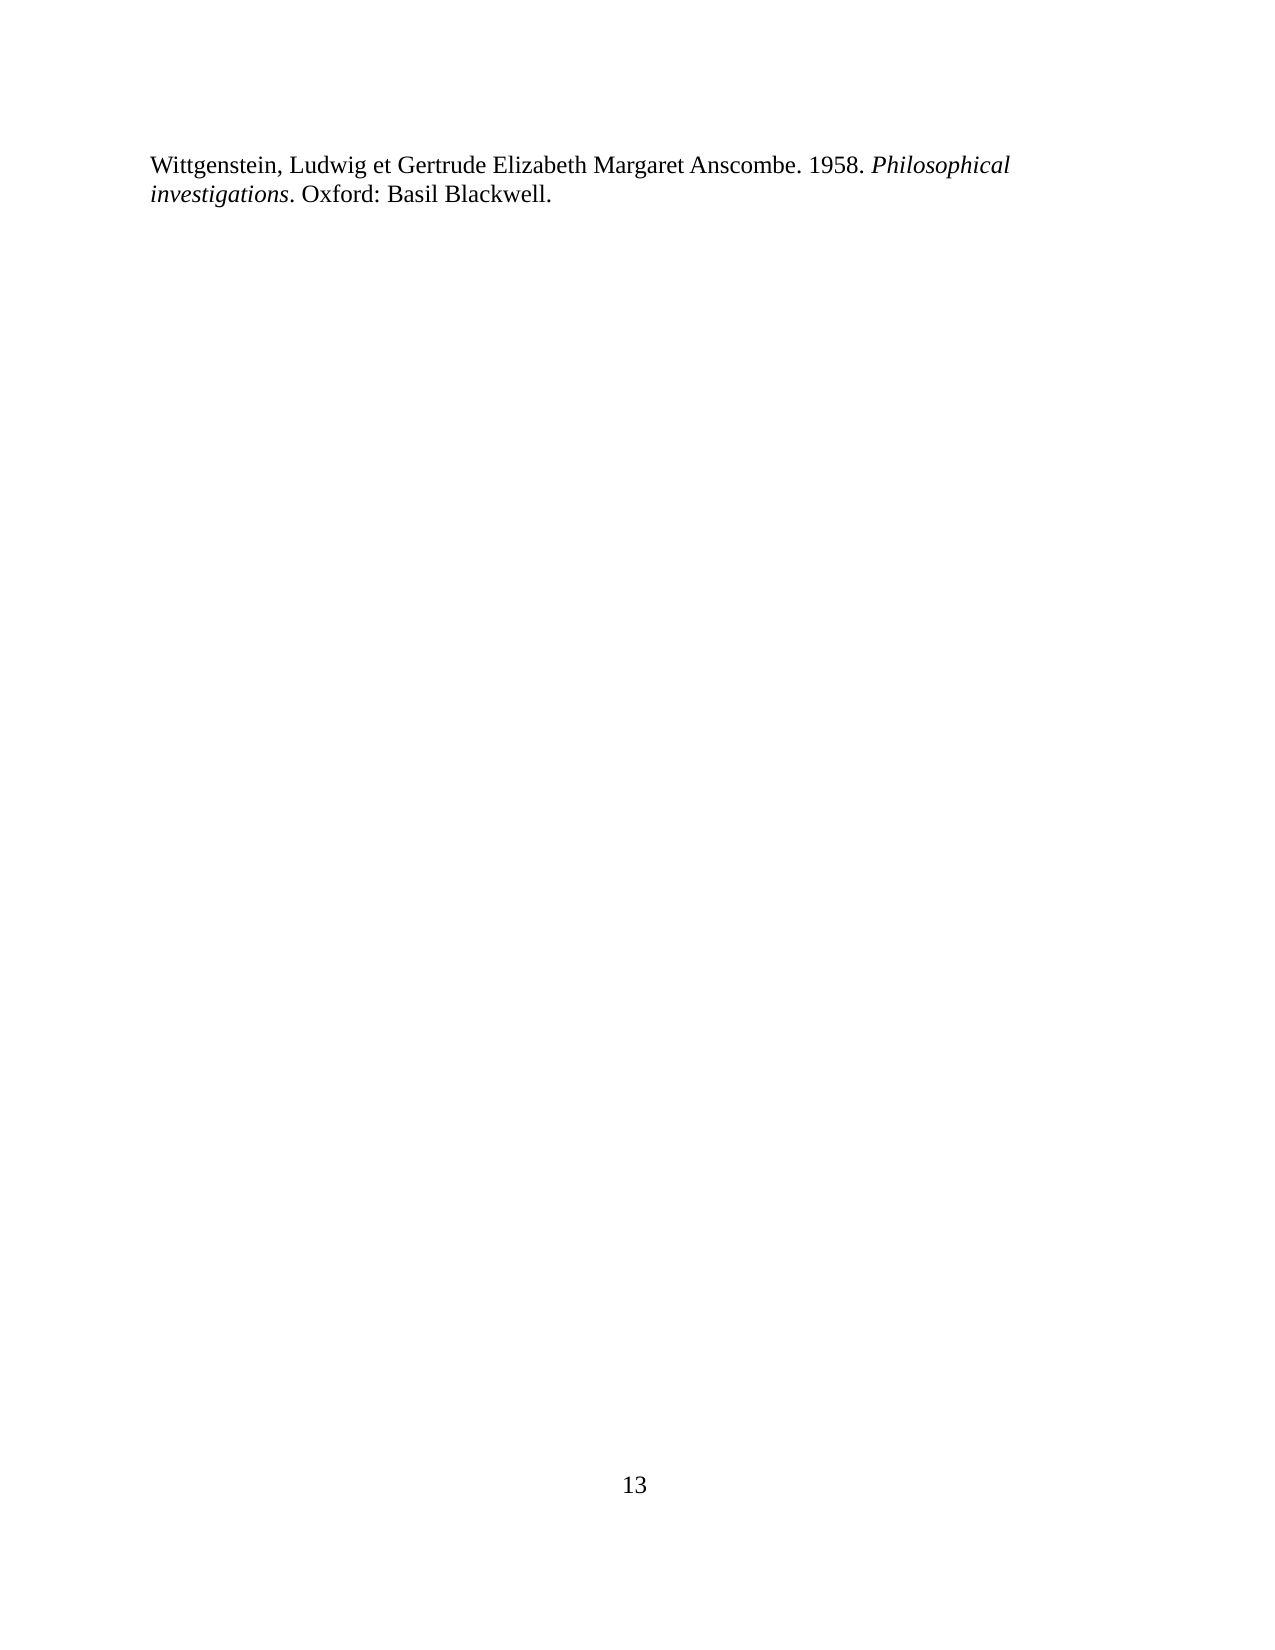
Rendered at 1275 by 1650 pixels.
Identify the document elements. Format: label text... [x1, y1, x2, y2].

text Wittgenstein, Ludwig et Gertrude Elizabeth Margaret Anscombe. 1958. Philosophical investigations. Oxford: Basil Blackwell. [150, 150, 1125, 207]
